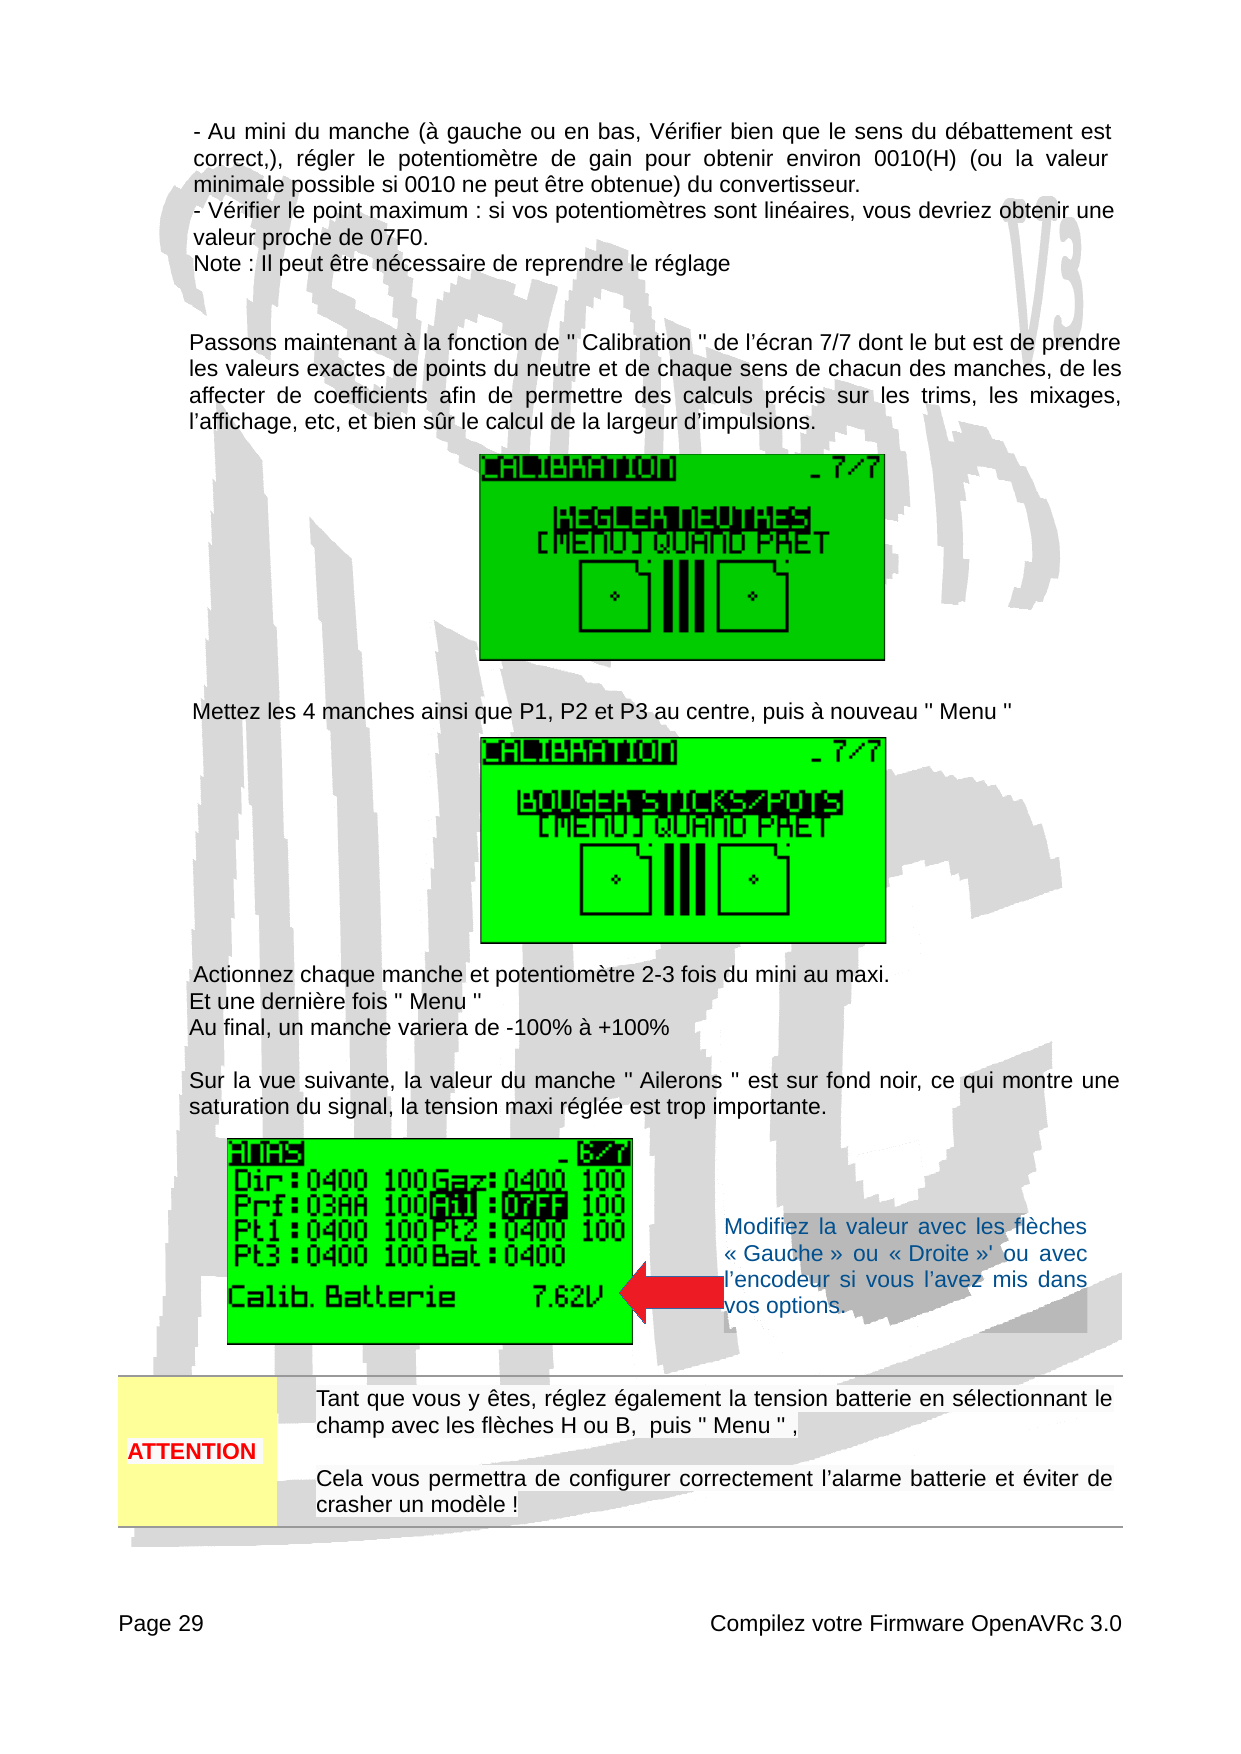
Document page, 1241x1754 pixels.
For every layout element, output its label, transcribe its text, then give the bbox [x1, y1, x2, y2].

picture [227, 1138, 633, 1345]
table_header ATTENTION [118, 1377, 277, 1526]
text Note : Il peut être nécessaire de reprendre le réglage [118, 250, 1122, 276]
text Actionnez chaque manche et potentiomètre 2-3 fois du mini au maxi. [118, 961, 1122, 988]
text Sur la vue suivante, la valeur du manche '' Ailerons '' est sur fond noir, ce qui montre une saturation du signal, la tension maxi réglée est trop importante. [189, 1067, 1122, 1119]
table_header Tant que vous y êtes, réglez également la tension batterie en sélectionnant le champ avec les flèches H ou B, puis '' Menu '' , Cela vous permettra de configurer correctement l’alarme batterie et éviter de crasher un modèle ! [278, 1377, 1122, 1526]
text Et une dernière fois '' Menu '' [189, 988, 1122, 1014]
text Mettez les 4 manches ainsi que P1, P2 et P3 au centre, puis à nouveau '' Menu '' [118, 698, 1122, 724]
text - Au mini du manche (à gauche ou en bas, Vérifier bien que le sens du débattement est correct,), régler le potentiomètre de gain pour obtenir environ 0010(H) (ou la valeur minimale possible si 0010 ne peut être obtenue) du convertisseur. [118, 118, 1122, 197]
text Passons maintenant à la fonction de '' Calibration '' de l’écran 7/7 dont le but est de prendre les valeurs exactes de points du neutre et de chaque sens de chacun des manches, de les affecter de coefficients afin de permettre des calculs précis sur les trims, les mixages, l’affichage, etc, et bien sûr le calcul de la largeur d’impulsions. [189, 329, 1122, 434]
text Au final, un manche variera de -100% à +100% [189, 1014, 1122, 1041]
text - Vérifier le point maximum : si vos potentiomètres sont linéaires, vous devriez obtenir une valeur proche de 07F0. [118, 197, 1122, 250]
text Modifiez la valeur avec les flèches « Gauche » ou « Droite »' ou avec l’encodeur si vous l’avez mis dans vos options. [724, 1213, 1087, 1318]
picture [479, 454, 886, 661]
picture [480, 737, 887, 944]
